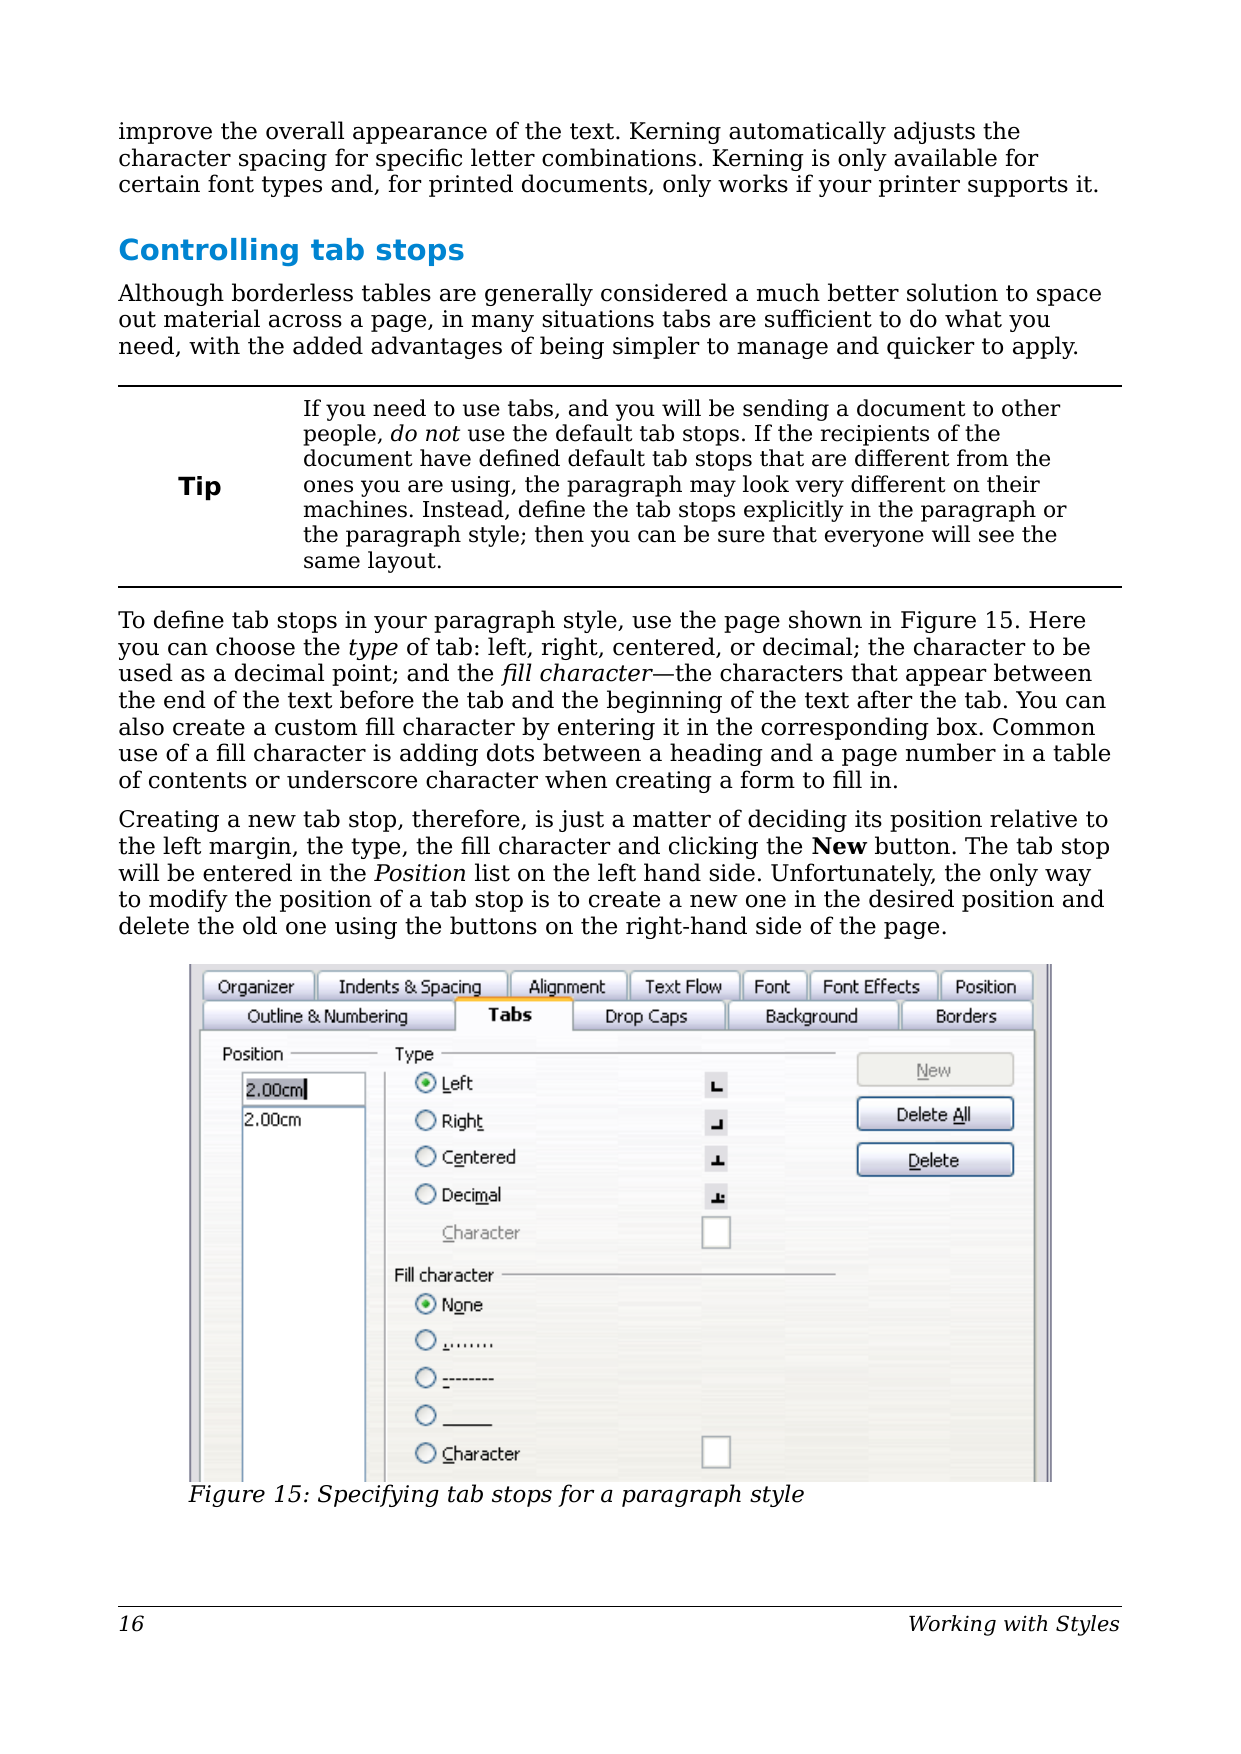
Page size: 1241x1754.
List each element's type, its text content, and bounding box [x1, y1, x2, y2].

subtitle Controlling tab stops [118, 234, 1122, 268]
text To define tab stops in your paragraph style, use the page shown in Figure 15. Here you can choose the type of tab: left, right, centered, or decimal; the character to be used as a decimal point; and the fill character—the characters that appear between the end of the text before the tab and the beginning of the text after the tab. You can also create a custom fill character by entering it in the corresponding box. Common use of a fill character is adding dots between a heading and a page number in a table of contents or underscore character when creating a form to fill in. [118, 607, 1122, 794]
text Although borderless tables are generally considered a much better solution to space out material across a page, in many situations tabs are sufficient to do what you need, with the added advantages of being simpler to manage and quicker to apply. [118, 280, 1122, 360]
text improve the overall appearance of the text. Kerning automatically adjusts the character spacing for specific letter combinations. Kerning is only available for certain font types and, for printed documents, only works if your printer supports it. [118, 118, 1122, 198]
picture [188, 964, 1052, 1482]
text Figure 15: Specifying tab stops for a paragraph style [188, 1482, 1052, 1508]
table_header If you need to use tabs, and you will be sending a document to other people, do not use the default tab stops. If the recipients of the document have defined default tab stops that are different from the ones you are using, the paragraph may look very different on their machines. Instead, define the tab stops explicitly in the paragraph or the paragraph style; then you can be sure that everyone will see the same layout. [281, 387, 1122, 586]
text Creating a new tab stop, therefore, is just a matter of deciding its position relative to the left margin, the type, the fill character and clicking the New button. The tab stop will be entered in the Position list on the left hand side. Unfortunately, the only way to modify the position of a tab stop is to create a new one in the desired position and delete the old one using the buttons on the right-hand side of the page. [118, 806, 1122, 940]
table_header Tip [118, 387, 281, 586]
